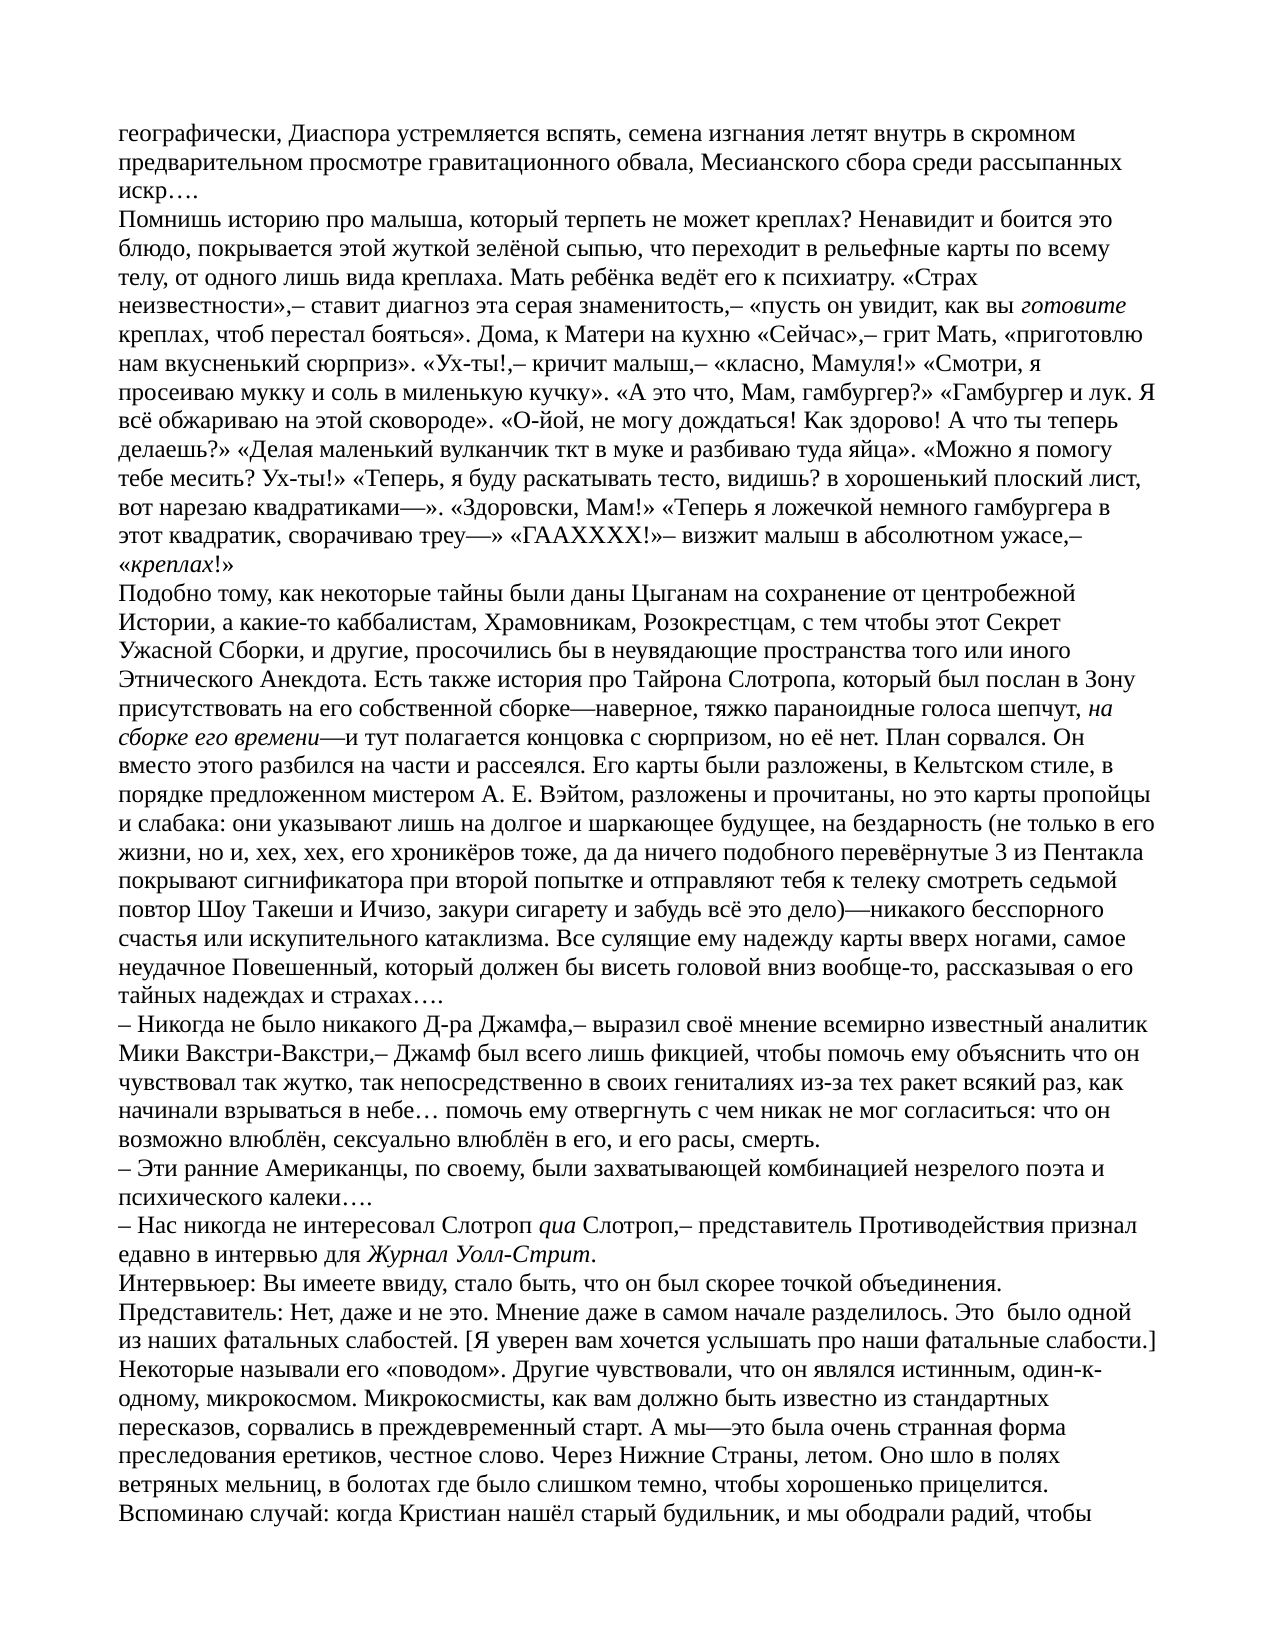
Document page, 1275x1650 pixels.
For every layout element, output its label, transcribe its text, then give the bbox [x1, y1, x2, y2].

text географически, Диаспора устремляется вспять, семена изгнания летят внутрь в скромном предварительном просмотре гравитационного обвала, Месианского сбора среди рассыпанных искр…. [118, 118, 1157, 204]
text – Эти ранние Американцы, по своему, были захватывающей комбинацией незрелого поэта и психического калеки…. [118, 1153, 1157, 1211]
text Помнишь историю про малыша, который терпеть не может креплах? Ненавидит и боится это блюдо, покрывается этой жуткой зелёной сыпью, что переходит в рельефные карты по всему телу, от одного лишь вида креплаха. Мать ребёнка ведёт его к психиатру. «Страх неизвестности»,– ставит диагноз эта серая знаменитость,– «пусть он увидит, как вы готовите креплах, чтоб перестал бояться». Дома, к Матери на кухню «Сейчас»,– грит Мать, «приготовлю нам вкусненький сюрприз». «Ух-ты!,– кричит малыш,– «класно, Мамуля!» «Смотри, я просеиваю мукку и соль в миленькую кучку». «А это что, Мам, гамбургер?» «Гамбургер и лук. Я всё обжариваю на этой сковороде». «О-йой, не могу дождаться! Как здорово! А что ты теперь делаешь?» «Делая маленький вулканчик ткт в муке и разбиваю туда яйца». «Можно я помогу тебе месить? Ух-ты!» «Теперь, я буду раскатывать тесто, видишь? в хорошенький плоский лист, вот нарезаю квадратиками—». «Здоровски, Мам!» «Теперь я ложечкой немного гамбургера в этот квадратик, сворачиваю треу—» «ГААХХХХ!»– визжит малыш в абсолютном ужасе,– «креплах!» [118, 204, 1157, 578]
text Представитель: Нет, даже и не это. Мнение даже в самом начале разделилось. Это было одной из наших фатальных слабостей. [Я уверен вам хочется услышать про наши фатальные слабости.] Некоторые называли его «поводом». Другие чувствовали, что он являлся истинным, один-к-одному, микрокосмом. Микрокосмисты, как вам должно быть известно из стандартных пересказов, сорвались в преждевременный старт. А мы—это была очень странная форма преследования еретиков, честное слово. Через Нижние Страны, летом. Оно шло в полях ветряных мельниц, в болотах где было слишком темно, чтобы хорошенько прицелится. Вспоминаю случай: когда Кристиан нашёл старый будильник, и мы ободрали радий, чтобы [118, 1297, 1157, 1527]
text – Никогда не было никакого Д-ра Джамфа,– выразил своё мнение всемирно известный аналитик Мики Вакстри-Вакстри,– Джамф был всего лишь фикцией, чтобы помочь ему объяснить что он чувствовал так жутко, так непосредственно в своих гениталиях из-за тех ракет всякий раз, как начинали взрываться в небе… помочь ему отвергнуть с чем никак не мог согласиться: что он возможно влюблён, сексуально влюблён в его, и его расы, смерть. [118, 1009, 1157, 1153]
text Интервьюер: Вы имеете ввиду, стало быть, что он был скорее точкой объединения. [118, 1268, 1157, 1297]
text Подобно тому, как некоторые тайны были даны Цыганам на сохранение от центробежной Истории, а какие-то каббалистам, Храмовникам, Розокрестцам, с тем чтобы этот Секрет Ужасной Сборки, и другие, просочились бы в неувядающие пространства того или иного Этнического Анекдота. Есть также история про Тайрона Слотропа, который был послан в Зону присутствовать на его собственной сборке—наверное, тяжко параноидные голоса шепчут, на сборке его времени—и тут полагается концовка с сюрпризом, но её нет. План сорвался. Он вместо этого разбился на части и рассеялся. Его карты были разложены, в Кельтском стиле, в порядке предложенном мистером А. Е. Вэйтом, разложены и прочитаны, но это карты пропойцы и слабака: они указывают лишь на долгое и шаркающее будущее, на бездарность (не только в его жизни, но и, хех, хех, его хроникёров тоже, да да ничего подобного перевёрнутые 3 из Пентакла покрывают сигнификатора при второй попытке и отправляют тебя к телеку смотреть седьмой повтор Шоу Такеши и Ичизо, закури сигарету и забудь всё это дело)—никакого бесспорного счастья или искупительного катаклизма. Все сулящие ему надежду карты вверх ногами, самое неудачное Повешенный, который должен бы висеть головой вниз вообще-то, рассказывая о его тайных надеждах и страхах…. [118, 578, 1157, 1009]
text – Нас никогда не интересовал Слотроп qua Слотроп,– представитель Противодействия признал едавно в интервью для Журнал Уолл-Стрит. [118, 1211, 1157, 1268]
